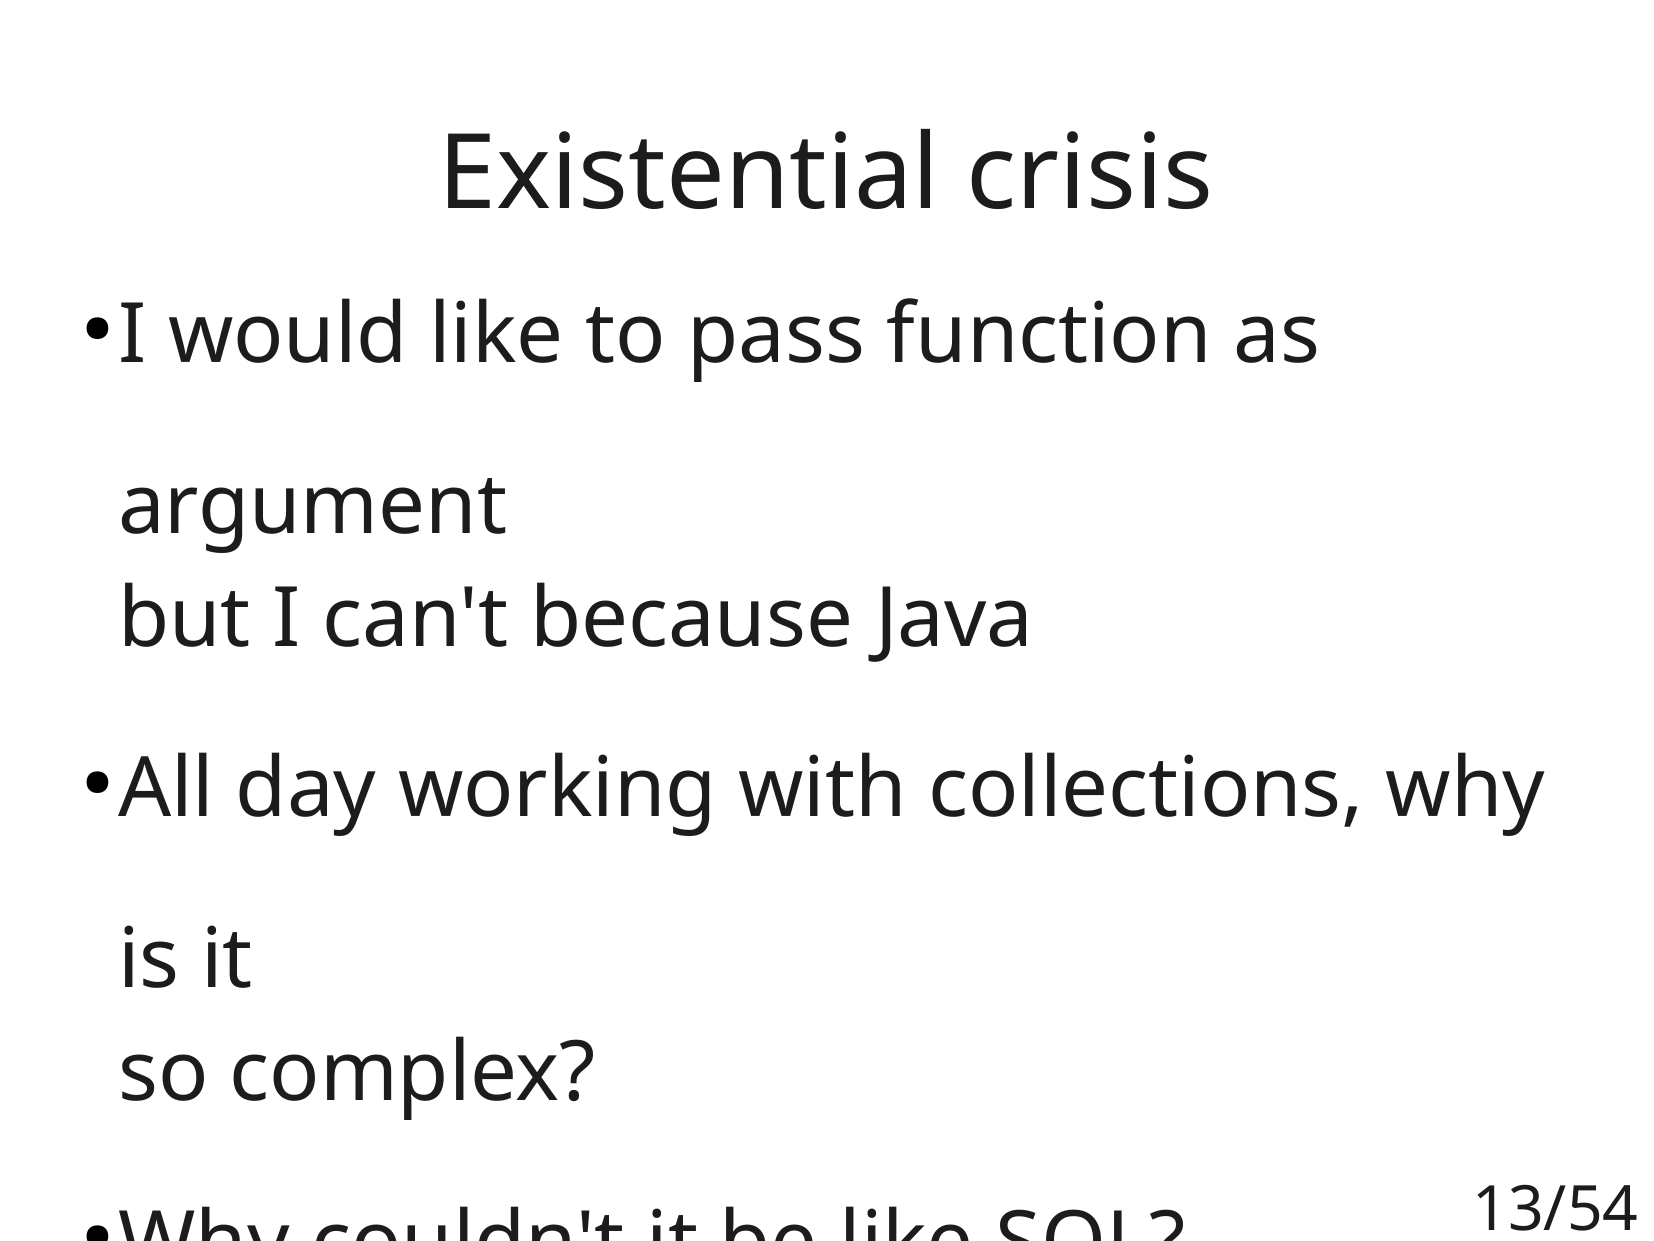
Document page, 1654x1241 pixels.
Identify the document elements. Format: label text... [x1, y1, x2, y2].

text_box <numer>/54 [1071, 1155, 1654, 1241]
title Existential crisis [82, 64, 1571, 268]
subtitle I would like to pass function as argument but I can't because Java All day working with collections, why is it so complex? Why couldn't it be like SQL? [82, 268, 1571, 1131]
